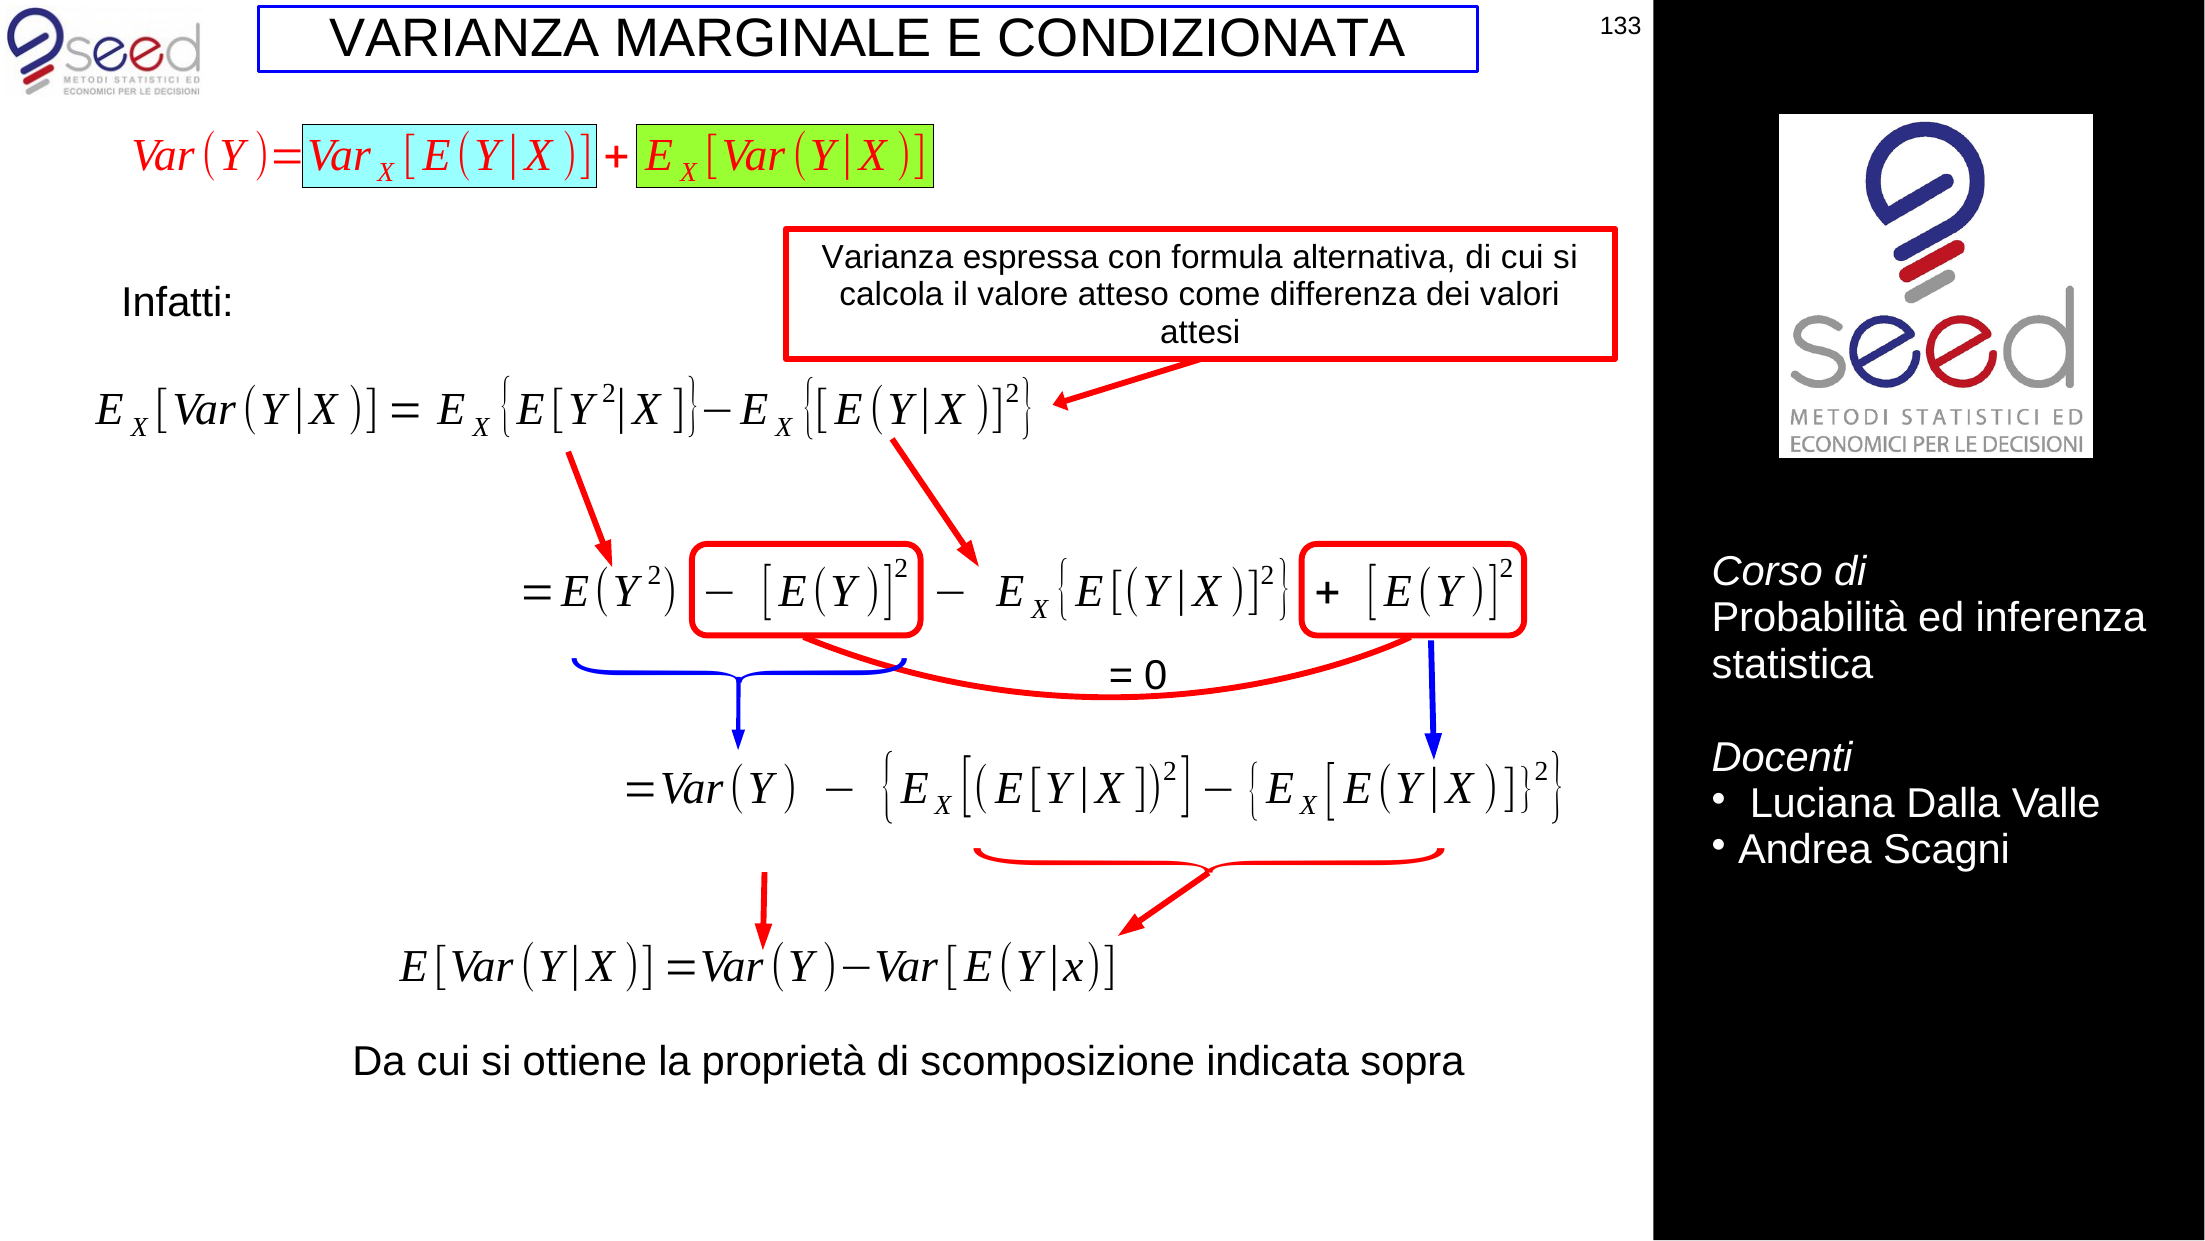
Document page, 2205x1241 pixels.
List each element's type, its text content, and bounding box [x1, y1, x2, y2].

chart [124, 128, 933, 188]
chart [390, 939, 1123, 995]
picture [1779, 114, 2093, 458]
chart [86, 374, 1043, 442]
text_box [302, 124, 597, 128]
text_box [636, 124, 934, 188]
text_box VARIANZA MARGINALE E CONDIZIONATA [258, 6, 1478, 72]
chart [1305, 553, 1520, 624]
text_box Varianza espressa con formula alternativa, di cui si calcola il valore atteso come differenza dei valori attesi [785, 228, 1616, 360]
picture [5, 5, 203, 98]
text_box = 0 [1108, 652, 1169, 681]
text_box Da cui si ottiene la proprietà di scomposizione indicata sopra [352, 1038, 1474, 1085]
chart [508, 537, 920, 745]
text_box Infatti: [121, 278, 236, 326]
chart [923, 553, 1299, 624]
chart [610, 681, 1574, 934]
